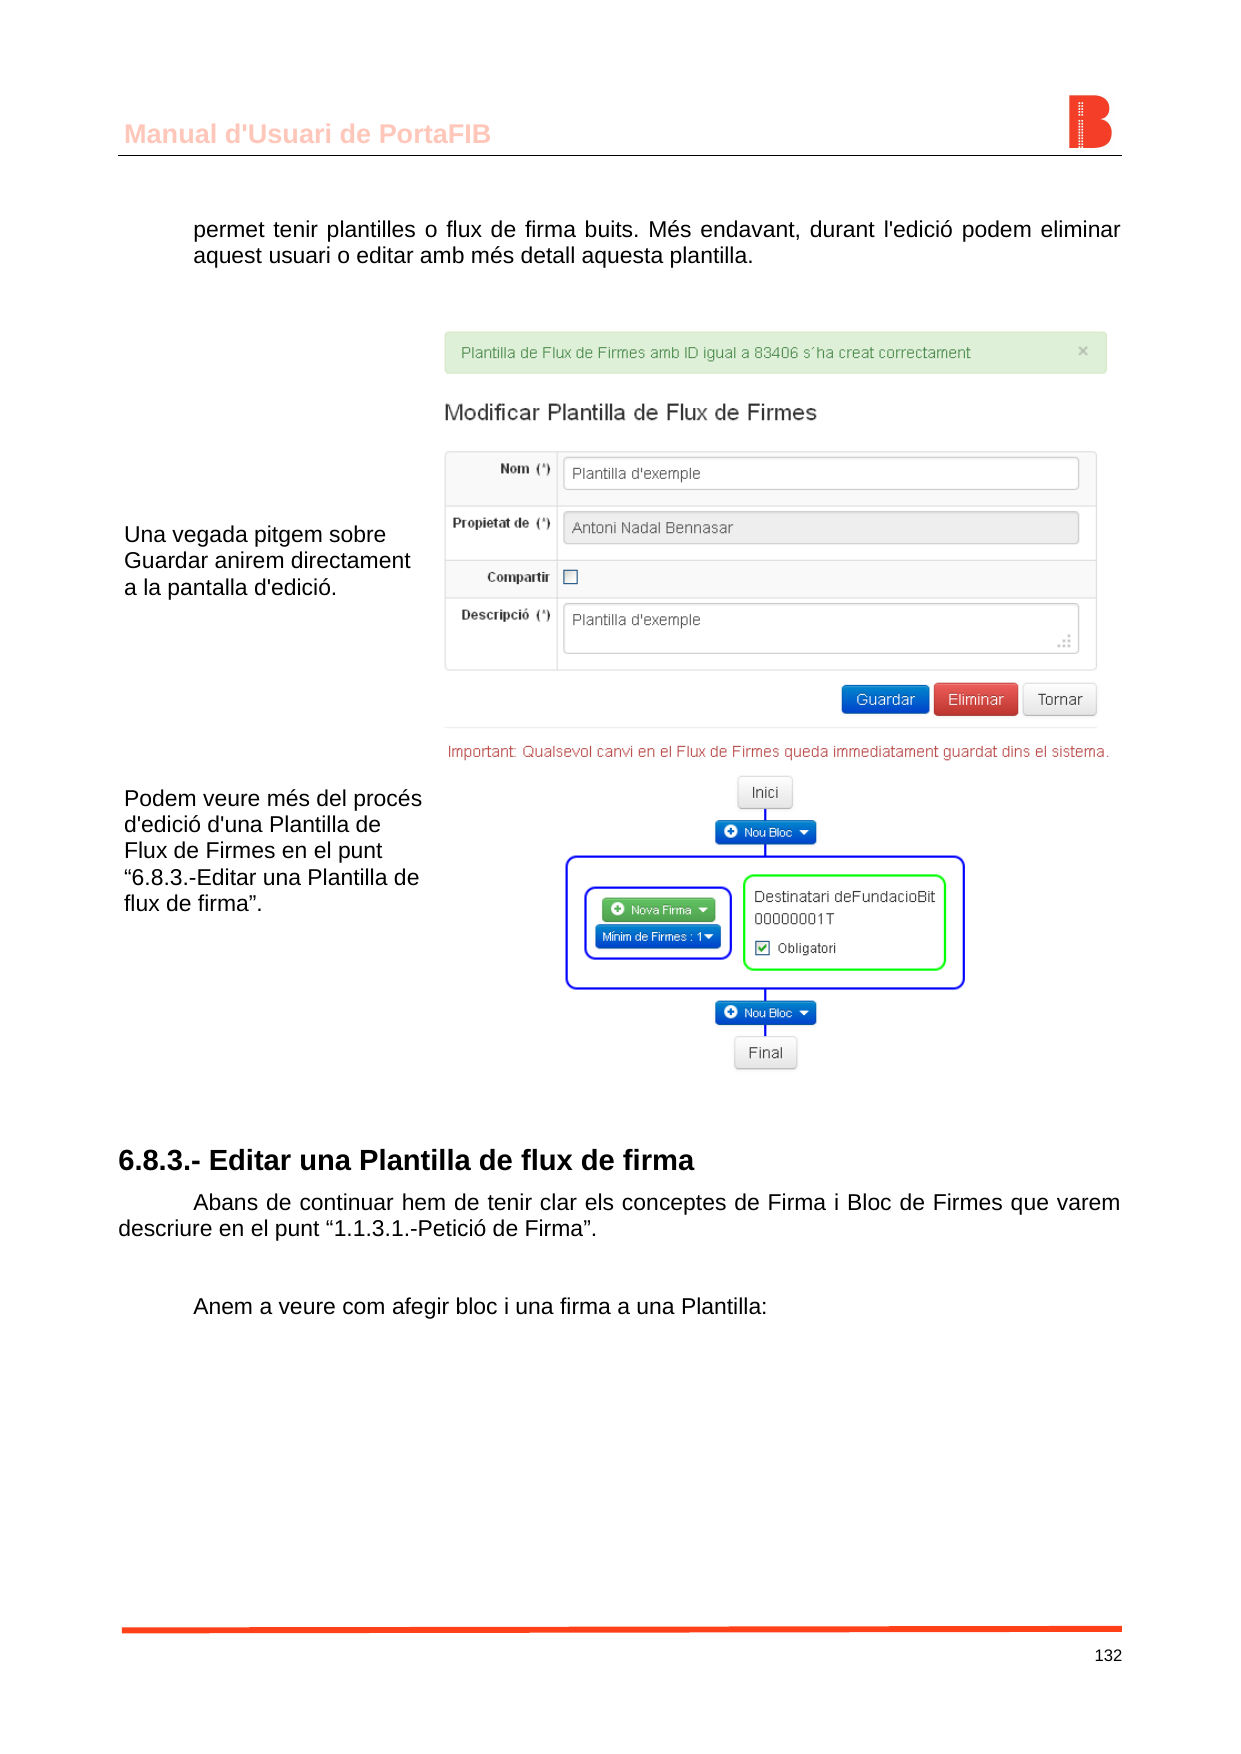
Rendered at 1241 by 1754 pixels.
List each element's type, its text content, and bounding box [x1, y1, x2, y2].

table_header [433, 320, 1122, 1118]
subtitle Editar una Plantilla de flux de firma [118, 1143, 1122, 1176]
picture [1063, 94, 1117, 150]
text Abans de continuar hem de tenir clar els conceptes de Firma i Bloc de Firmes que varem descriure en el punt “1.1.3.1.-Petició de Firma”. [118, 1189, 1122, 1242]
table_header Una vegada pitgem sobre Guardar anirem directament a la pantalla d'edició. Podem veure més del procés d'edició d'una Plantilla de Flux de Firmes en el punt “6.8.3.-Editar una Plantilla de flux de firma”. [118, 320, 433, 1118]
picture [438, 325, 1117, 1086]
list permet tenir plantilles o flux de firma buits. Més endavant, durant l'edició podem eliminar aquest usuari o editar amb més detall aquesta plantilla. [156, 216, 1122, 268]
text Anem a veure com afegir bloc i una firma a una Plantilla: [118, 1293, 1122, 1319]
